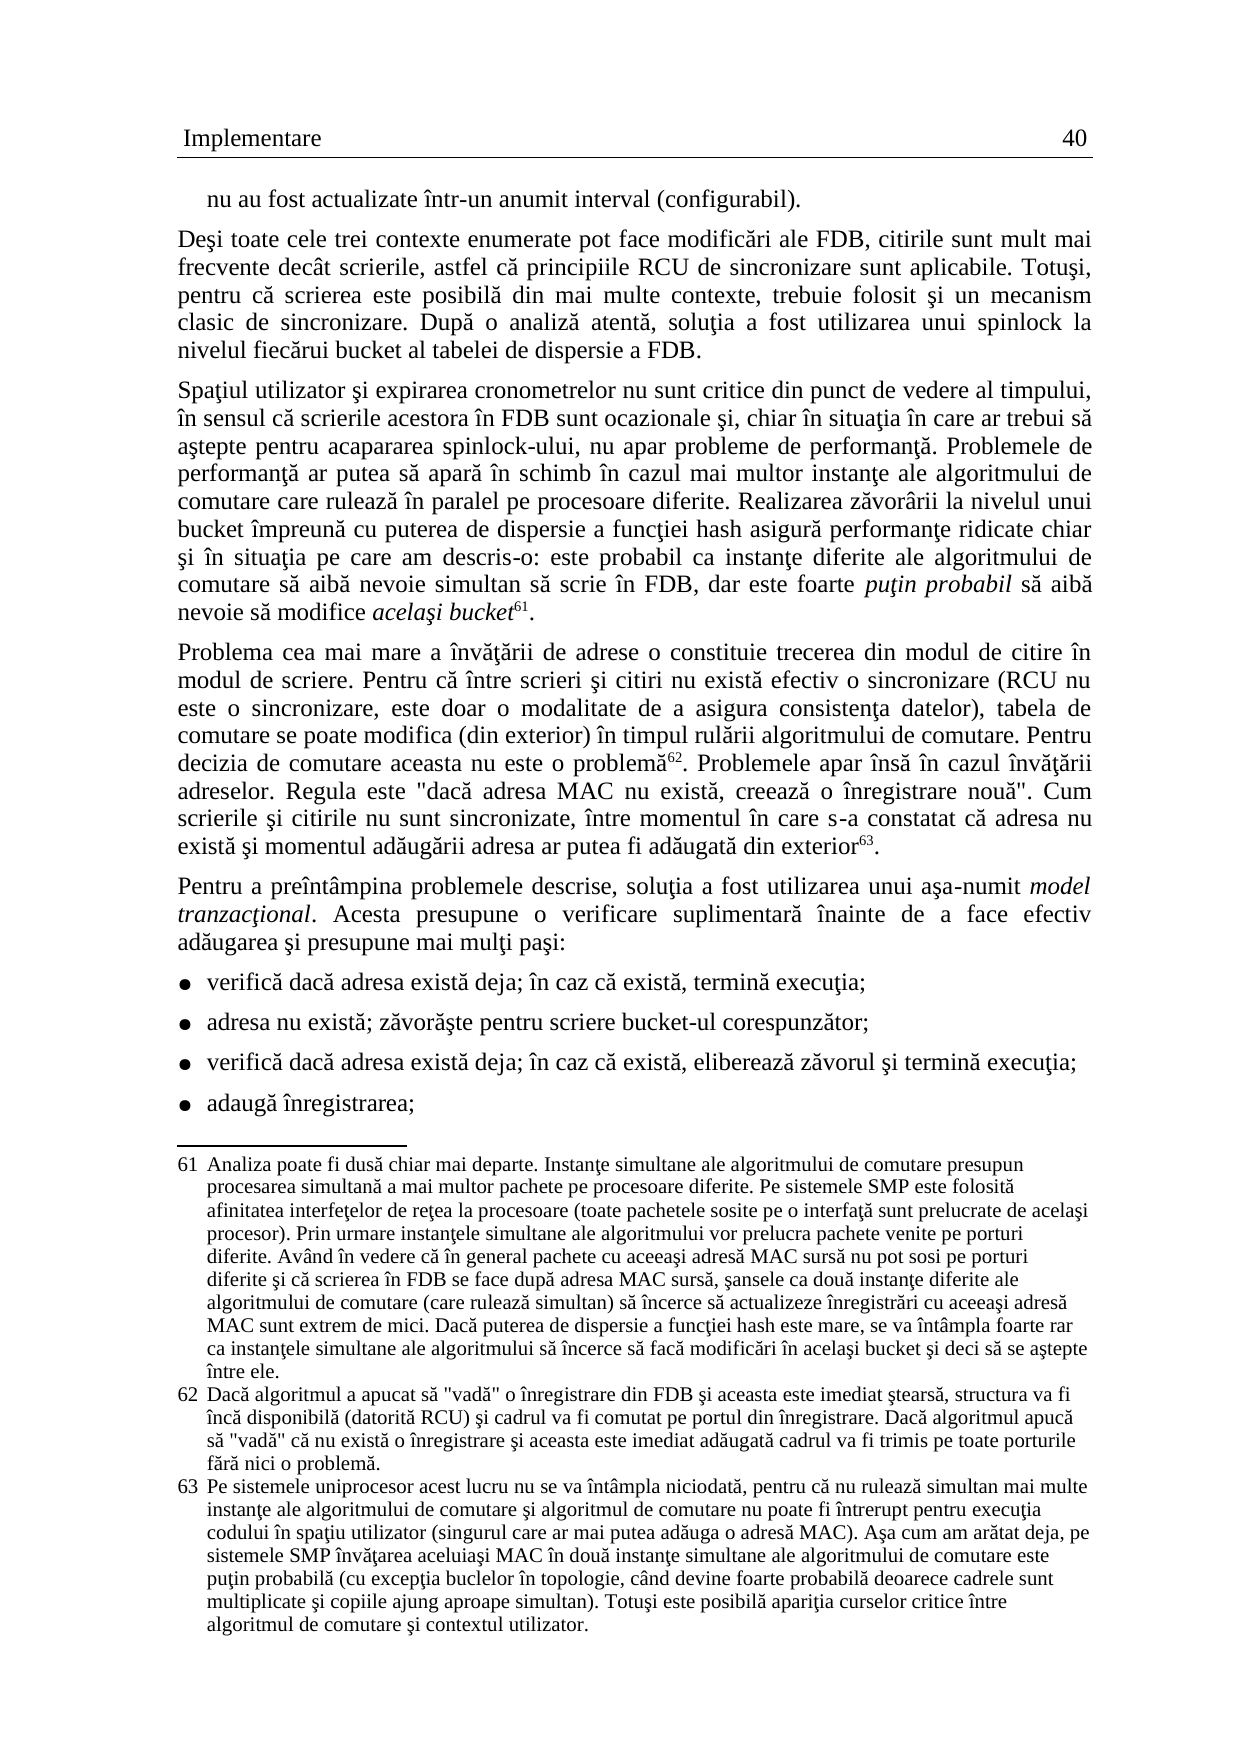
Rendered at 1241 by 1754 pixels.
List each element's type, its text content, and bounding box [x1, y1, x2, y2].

text Pentru a preîntâmpina problemele descrise, soluţia a fost utilizarea unui aşa‑numit model tranzacţional. Acesta presupune o verificare suplimentară înainte de a face efectiv adăugarea şi presupune mai mulţi paşi: [177, 872, 1093, 956]
text Problema cea mai mare a învăţării de adrese o constituie trecerea din modul de citire în modul de scriere. Pentru că între scrieri şi citiri nu există efectiv o sincronizare (RCU nu este o sincronizare, este doar o modalitate de a asigura consistenţa datelor), tabela de comutare se poate modifica (din exterior) în timpul rulării algoritmului de comutare. Pentru decizia de comutare aceasta nu este o problemă. Problemele apar însă în cazul învăţării adreselor. Regula este "dacă adresa MAC nu există, creează o înregistrare nouă". Cum scrierile şi citirile nu sunt sincronizate, între momentul în care s‑a constatat că adresa nu există şi momentul adăugării adresa ar putea fi adăugată din exterior. [177, 638, 1093, 860]
text Dacă algoritmul a apucat să "vadă" o înregistrare din FDB şi aceasta este imediat ştearsă, structura va fi încă disponibilă (datorită RCU) şi cadrul va fi comutat pe portul din înregistrare. Dacă algoritmul apucă să "vadă" că nu există o înregistrare şi aceasta este imediat adăugată cadrul va fi trimis pe toate porturile fără nici o problemă. [177, 1383, 1093, 1475]
list adaugă înregistrarea; [177, 1089, 1093, 1116]
list verifică dacă adresa există deja; în caz că există, eliberează zăvorul şi termină execuţia; [177, 1048, 1093, 1076]
list verifică dacă adresa există deja; în caz că există, termină execuţia; [177, 968, 1093, 996]
text Deşi toate cele trei contexte enumerate pot face modificări ale FDB, citirile sunt mult mai frecvente decât scrierile, astfel că principiile RCU de sincronizare sunt aplicabile. Totuşi, pentru că scrierea este posibilă din mai multe contexte, trebuie folosit şi un mecanism clasic de sincronizare. După o analiză atentă, soluţia a fost utilizarea unui spinlock la nivelul fiecărui bucket al tabelei de dispersie a FDB. [177, 225, 1093, 364]
text Spaţiul utilizator şi expirarea cronometrelor nu sunt critice din punct de vedere al timpului, în sensul că scrierile acestora în FDB sunt ocazionale şi, chiar în situaţia în care ar trebui să aştepte pentru acapararea spinlock‑ului, nu apar probleme de performanţă. Problemele de performanţă ar putea să apară în schimb în cazul mai multor instanţe ale algoritmului de comutare care rulează în paralel pe procesoare diferite. Realizarea zăvorârii la nivelul unui bucket împreună cu puterea de dispersie a funcţiei hash asigură performanţe ridicate chiar şi în situaţia pe care am descris‑o: este probabil ca instanţe diferite ale algoritmului de comutare să aibă nevoie simultan să scrie în FDB, dar este foarte puţin probabil să aibă nevoie să modifice acelaşi bucket. [177, 376, 1093, 626]
text Pe sistemele uniprocesor acest lucru nu se va întâmpla niciodată, pentru că nu rulează simultan mai multe instanţe ale algoritmului de comutare şi algoritmul de comutare nu poate fi întrerupt pentru execuţia codului în spaţiu utilizator (singurul care ar mai putea adăuga o adresă MAC). Aşa cum am arătat deja, pe sistemele SMP învăţarea aceluiaşi MAC în două instanţe simultane ale algoritmului de comutare este puţin probabilă (cu excepţia buclelor în topologie, când devine foarte probabilă deoarece cadrele sunt multiplicate şi copiile ajung aproape simultan). Totuşi este posibilă apariţia curselor critice între algoritmul de comutare şi contextul utilizator. [177, 1475, 1093, 1636]
list adresa nu există; zăvorăşte pentru scriere bucket‑ul corespunzător; [177, 1008, 1093, 1036]
list nu au fost actualizate într‑un anumit interval (configurabil). [177, 185, 1093, 213]
text Analiza poate fi dusă chiar mai departe. Instanţe simultane ale algoritmului de comutare presupun procesarea simultană a mai multor pachete pe procesoare diferite. Pe sistemele SMP este folosită afinitatea interfeţelor de reţea la procesoare (toate pachetele sosite pe o interfaţă sunt prelucrate de acelaşi procesor). Prin urmare instanţele simultane ale algoritmului vor prelucra pachete venite pe porturi diferite. Având în vedere că în general pachete cu aceeaşi adresă MAC sursă nu pot sosi pe porturi diferite şi că scrierea în FDB se face după adresa MAC sursă, şansele ca două instanţe diferite ale algoritmului de comutare (care rulează simultan) să încerce să actualizeze înregistrări cu aceeaşi adresă MAC sunt extrem de mici. Dacă puterea de dispersie a funcţiei hash este mare, se va întâmpla foarte rar ca instanţele simultane ale algoritmului să încerce să facă modificări în acelaşi bucket şi deci să se aştepte între ele. [177, 1152, 1093, 1383]
